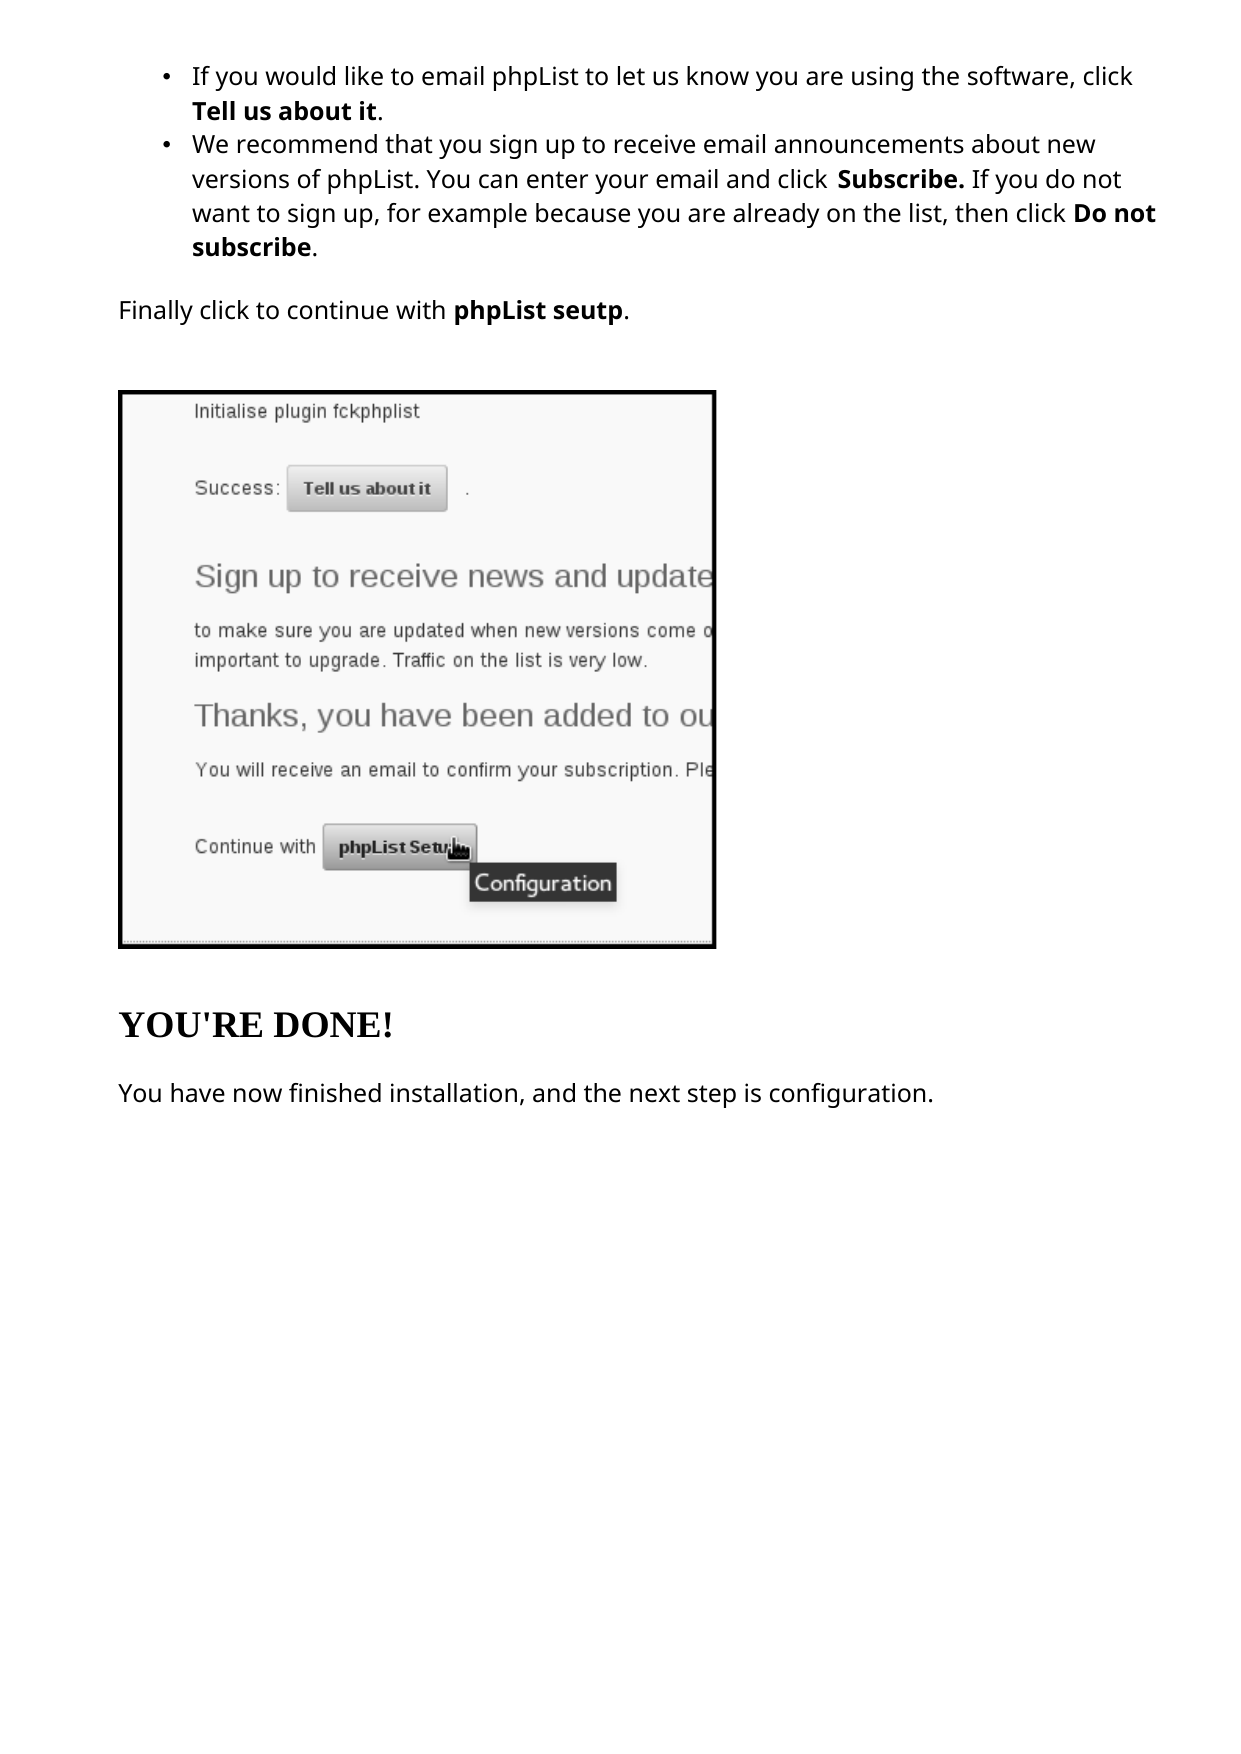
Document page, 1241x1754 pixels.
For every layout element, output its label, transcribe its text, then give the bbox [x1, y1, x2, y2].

text Finally click to continue with phpList seutp. [118, 293, 1181, 327]
subtitle You're done! [118, 1003, 1181, 1046]
list If you would like to email phpList to let us know you are using the software, click Tell us about it. [162, 59, 1181, 127]
list We recommend that you sign up to receive email announcements about new versions of phpList. You can enter your email and click Subscribe. If you do not want to sign up, for example because you are already on the list, then click Do not subscribe. [162, 127, 1181, 263]
text You have now finished installation, and the next step is configuration. [118, 1075, 1181, 1109]
picture [118, 390, 717, 949]
